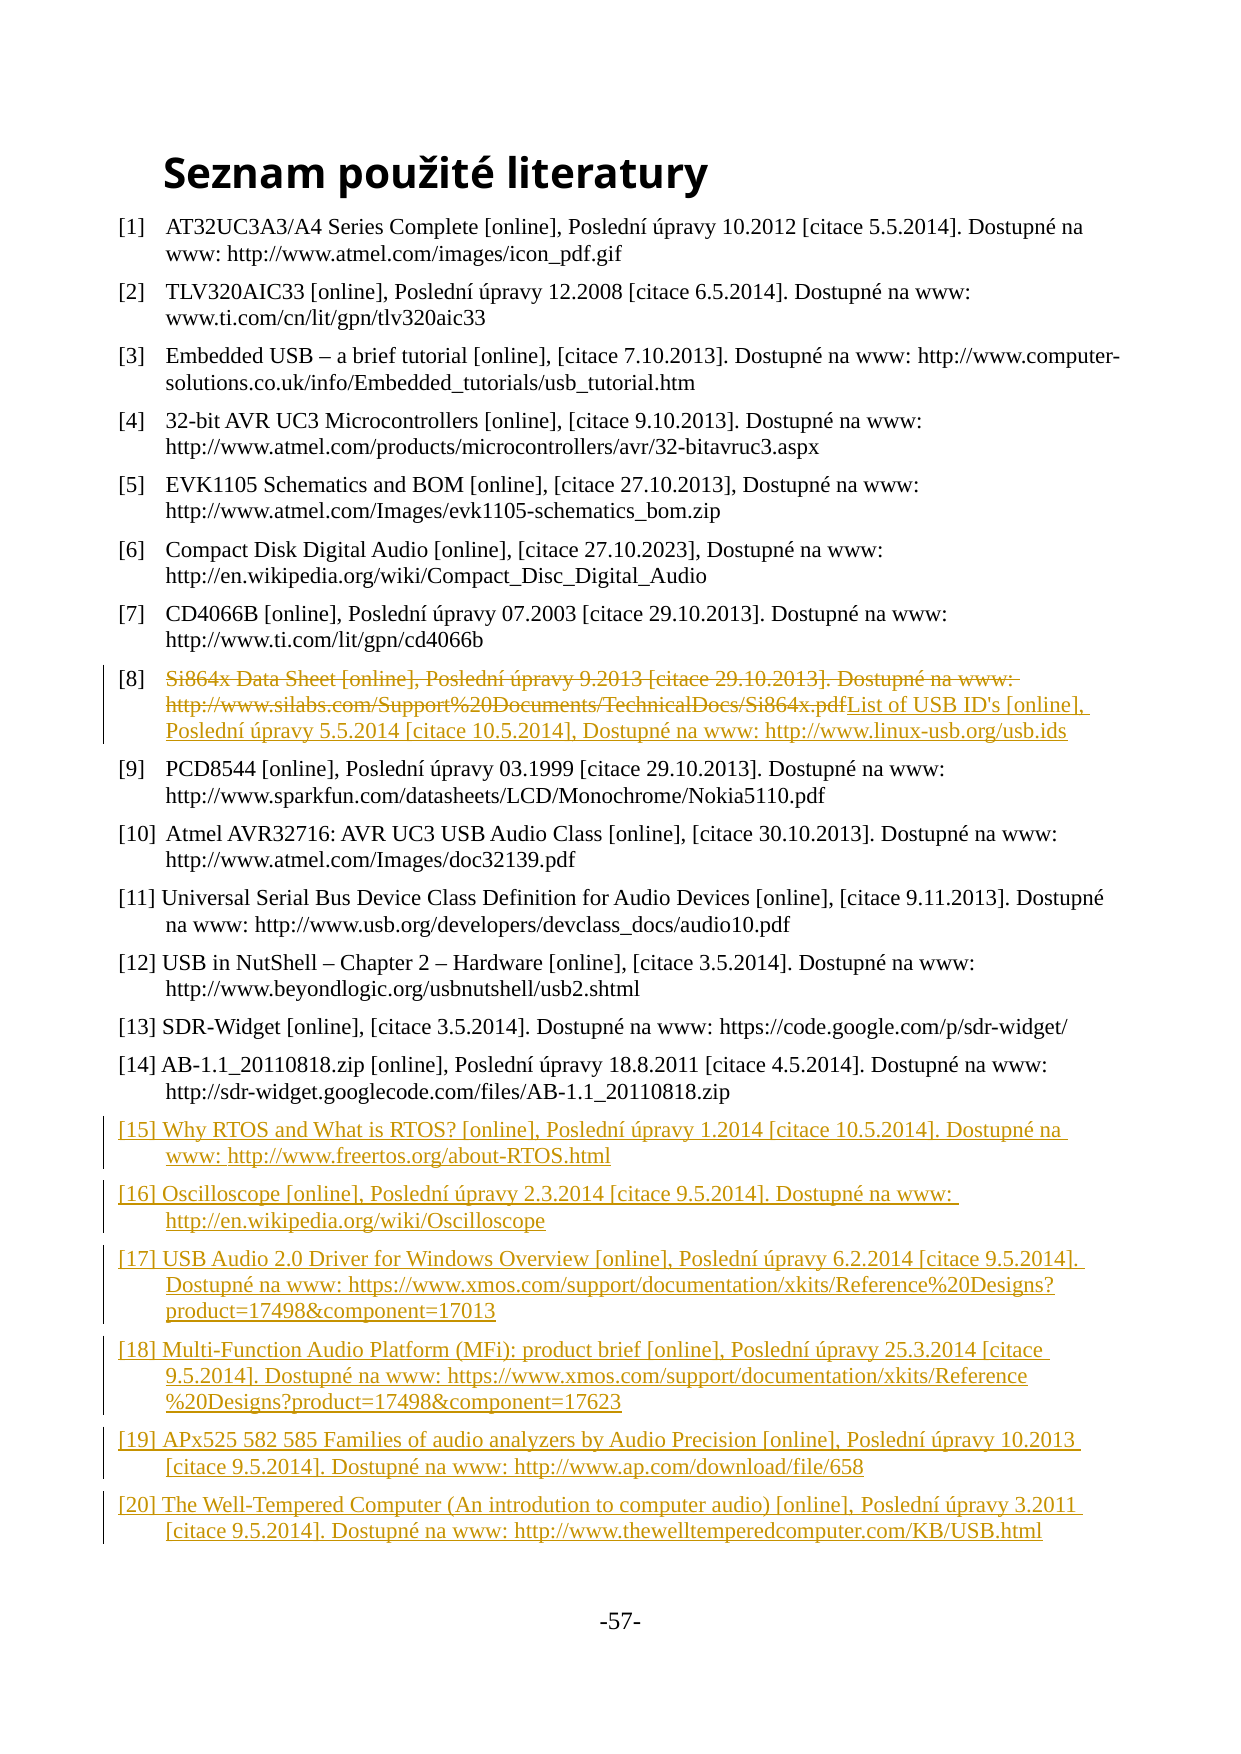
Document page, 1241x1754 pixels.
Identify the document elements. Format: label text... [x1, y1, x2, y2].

text [1] AT32UC3A3/A4 Series Complete [online], Poslední úpravy 10.2012 [citace 5.5.2014]. Dostupné na www: http://www.atmel.com/images/icon_pdf.gif [118, 213, 1122, 266]
text [8] List of USB ID's [online], Poslední úpravy 5.5.2014 [citace 10.5.2014], Dostupné na www: http://www.linux-usb.org/usb.ids [118, 664, 1122, 744]
text [13] SDR-Widget [online], [citace 3.5.2014]. Dostupné na www: https://code.google.com/p/sdr-widget/ [118, 1013, 1122, 1040]
text [4] 32-bit AVR UC3 Microcontrollers [online], [citace 9.10.2013]. Dostupné na www: http://www.atmel.com/products/microcontrollers/avr/32-bitavruc3.aspx [118, 407, 1122, 459]
text [18] Multi-Function Audio Platform (MFi): product brief [online], Poslední úpravy 25.3.2014 [citace 9.5.2014]. Dostupné na www: https://www.xmos.com/support/documentation/xkits/Reference%20Designs?product=17498&component=17623 [118, 1336, 1122, 1415]
text [11] Universal Serial Bus Device Class Definition for Audio Devices [online], [citace 9.11.2013]. Dostupné na www: http://www.usb.org/developers/devclass_docs/audio10.pdf [118, 884, 1122, 937]
text [19] APx525 582 585 Families of audio analyzers by Audio Precision [online], Poslední úpravy 10.2013 [citace 9.5.2014]. Dostupné na www: http://www.ap.com/download/file/658 [118, 1427, 1122, 1479]
text [14] AB-1.1_20110818.zip [online], Poslední úpravy 18.8.2011 [citace 4.5.2014]. Dostupné na www: http://sdr-widget.googlecode.com/files/AB-1.1_20110818.zip [118, 1051, 1122, 1104]
text [16] Oscilloscope [online], Poslední úpravy 2.3.2014 [citace 9.5.2014]. Dostupné na www: http://en.wikipedia.org/wiki/Oscilloscope [118, 1180, 1122, 1233]
text [10] Atmel AVR32716: AVR UC3 USB Audio Class [online], [citace 30.10.2013]. Dostupné na www: http://www.atmel.com/Images/doc32139.pdf [118, 820, 1122, 873]
text [3] Embedded USB – a brief tutorial [online], [citace 7.10.2013]. Dostupné na www: http://www.computer-solutions.co.uk/info/Embedded_tutorials/usb_tutorial.htm [118, 342, 1122, 395]
text [9] PCD8544 [online], Poslední úpravy 03.1999 [citace 29.10.2013]. Dostupné na www: http://www.sparkfun.com/datasheets/LCD/Monochrome/Nokia5110.pdf [118, 755, 1122, 808]
text [12] USB in NutShell – Chapter 2 – Hardware [online], [citace 3.5.2014]. Dostupné na www: http://www.beyondlogic.org/usbnutshell/usb2.shtml [118, 949, 1122, 1002]
text [6] Compact Disk Digital Audio [online], [citace 27.10.2023], Dostupné na www: http://en.wikipedia.org/wiki/Compact_Disc_Digital_Audio [118, 536, 1122, 588]
text [5] EVK1105 Schematics and BOM [online], [citace 27.10.2013], Dostupné na www: http://www.atmel.com/Images/evk1105-schematics_bom.zip [118, 471, 1122, 524]
text [20] The Well-Tempered Computer (An introdution to computer audio) [online], Poslední úpravy 3.2011 [citace 9.5.2014]. Dostupné na www: http://www.thewelltemperedcomputer.com/KB/USB.html [118, 1491, 1122, 1544]
subtitle Seznam použité literatury [118, 143, 1122, 201]
text [15] Why RTOS and What is RTOS? [online], Poslední úpravy 1.2014 [citace 10.5.2014]. Dostupné na www: http://www.freertos.org/about-RTOS.html [118, 1116, 1122, 1169]
text [7] CD4066B [online], Poslední úpravy 07.2003 [citace 29.10.2013]. Dostupné na www: http://www.ti.com/lit/gpn/cd4066b [118, 600, 1122, 653]
text [2] TLV320AIC33 [online], Poslední úpravy 12.2008 [citace 6.5.2014]. Dostupné na www: www.ti.com/cn/lit/gpn/tlv320aic33 [118, 278, 1122, 330]
text [17] USB Audio 2.0 Driver for Windows Overview [online], Poslední úpravy 6.2.2014 [citace 9.5.2014]. Dostupné na www: https://www.xmos.com/support/documentation/xkits/Reference%20Designs?product=17498&component=17013 [118, 1245, 1122, 1324]
